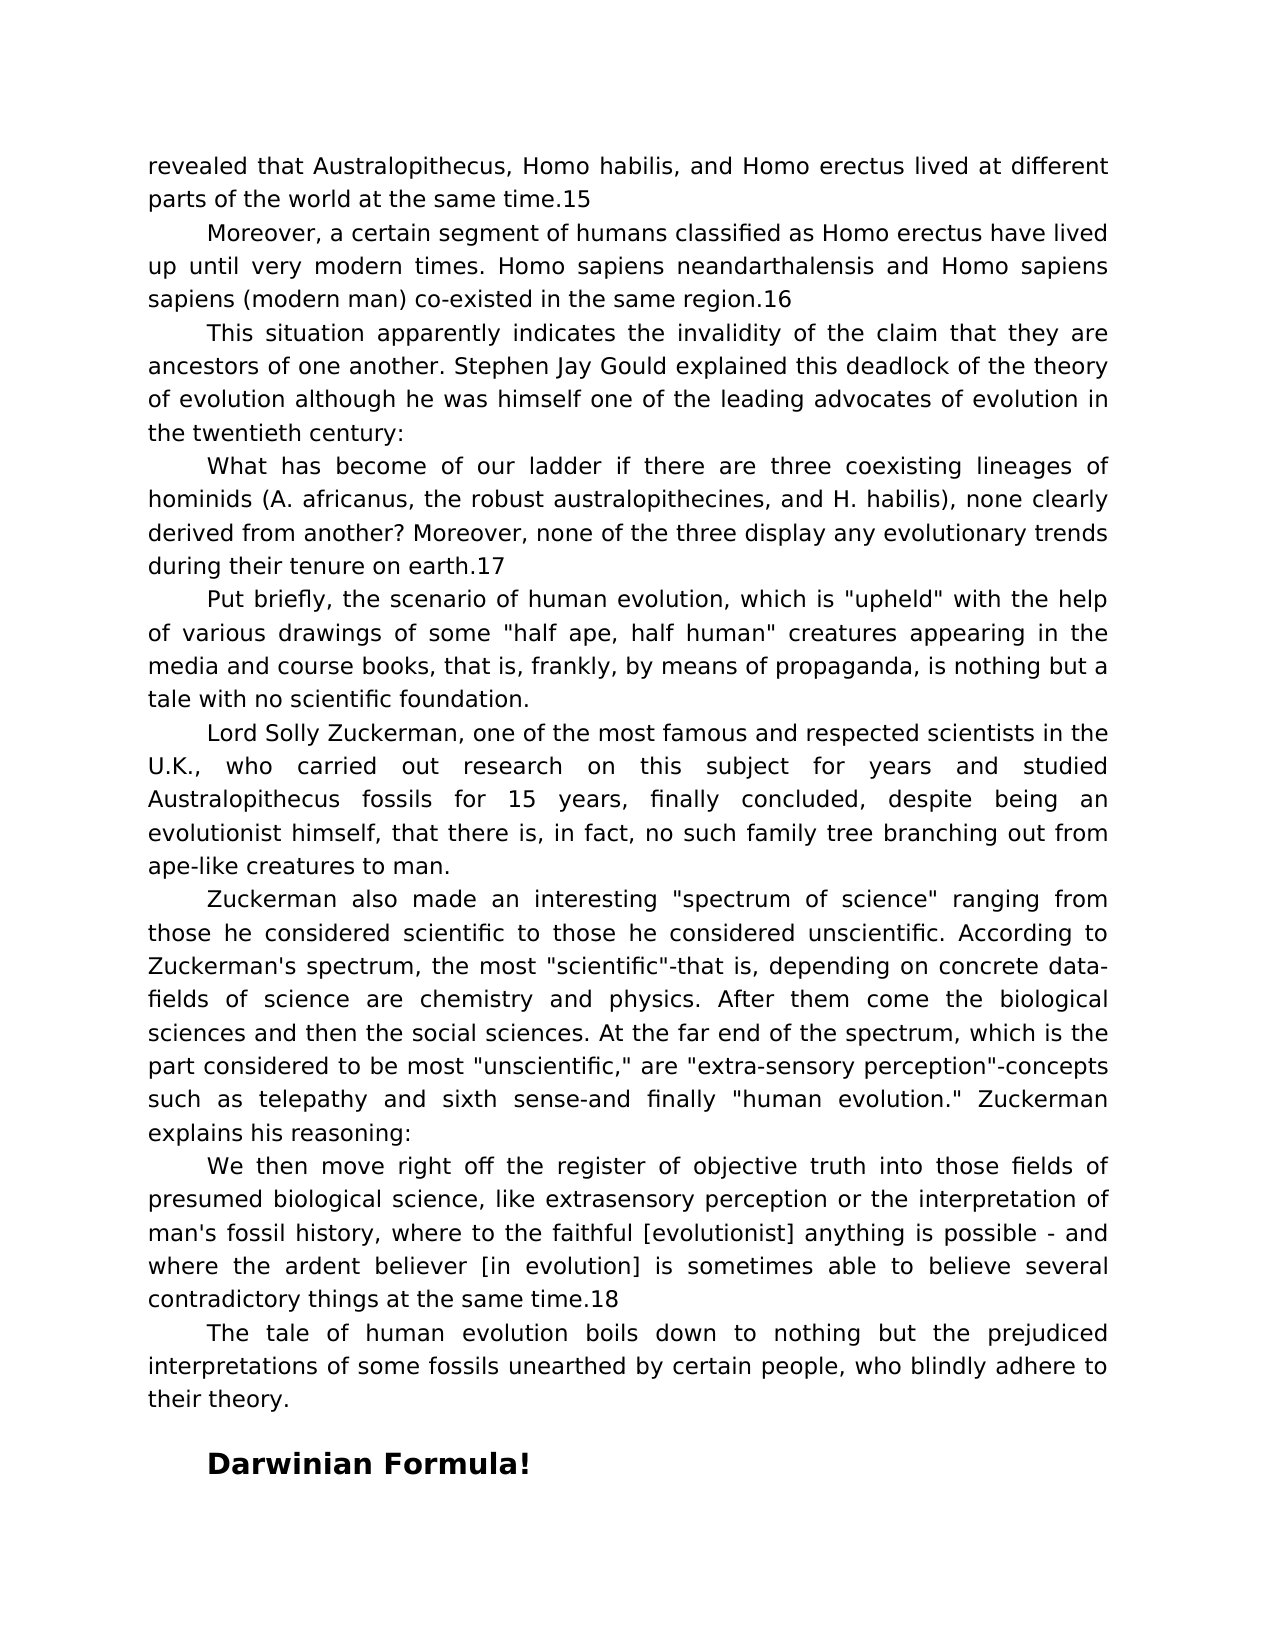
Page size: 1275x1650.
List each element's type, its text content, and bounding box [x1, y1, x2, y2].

text revealed that Australopithecus, Homo habilis, and Homo erectus lived at different parts of the world at the same time.15 [148, 148, 1110, 214]
text What has become of our ladder if there are three coexisting lineages of hominids (A. africanus, the robust australopithecines, and H. habilis), none clearly derived from another? Moreover, none of the three display any evolutionary trends during their tenure on earth.17 [148, 448, 1110, 581]
text The tale of human evolution boils down to nothing but the prejudiced interpretations of some fossils unearthed by certain people, who blindly adhere to their theory. [148, 1314, 1110, 1414]
text Put briefly, the scenario of human evolution, which is "upheld" with the help of various drawings of some "half ape, half human" creatures appearing in the media and course books, that is, frankly, by means of propaganda, is nothing but a tale with no scientific foundation. [148, 581, 1110, 714]
text Moreover, a certain segment of humans classified as Homo erectus have lived up until very modern times. Homo sapiens neandarthalensis and Homo sapiens sapiens (modern man) co-existed in the same region.16 [148, 214, 1110, 314]
text We then move right off the register of objective truth into those fields of presumed biological science, like extrasensory perception or the interpretation of man's fossil history, where to the faithful [evolutionist] anything is possible - and where the ardent believer [in evolution] is sometimes able to believe several contradictory things at the same time.18 [148, 1148, 1110, 1314]
text Lord Solly Zuckerman, one of the most famous and respected scientists in the U.K., who carried out research on this subject for years and studied Australopithecus fossils for 15 years, finally concluded, despite being an evolutionist himself, that there is, in fact, no such family tree branching out from ape-like creatures to man. [148, 714, 1110, 881]
text Zuckerman also made an interesting "spectrum of science" ranging from those he considered scientific to those he considered unscientific. According to Zuckerman's spectrum, the most "scientific"-that is, depending on concrete data-fields of science are chemistry and physics. After them come the biological sciences and then the social sciences. At the far end of the spectrum, which is the part considered to be most "unscientific," are "extra-sensory perception"-concepts such as telepathy and sixth sense-and finally "human evolution." Zuckerman explains his reasoning: [148, 881, 1110, 1148]
text Darwinian Formula! [148, 1448, 1110, 1481]
text This situation apparently indicates the invalidity of the claim that they are ancestors of one another. Stephen Jay Gould explained this deadlock of the theory of evolution although he was himself one of the leading advocates of evolution in the twentieth century: [148, 314, 1110, 448]
